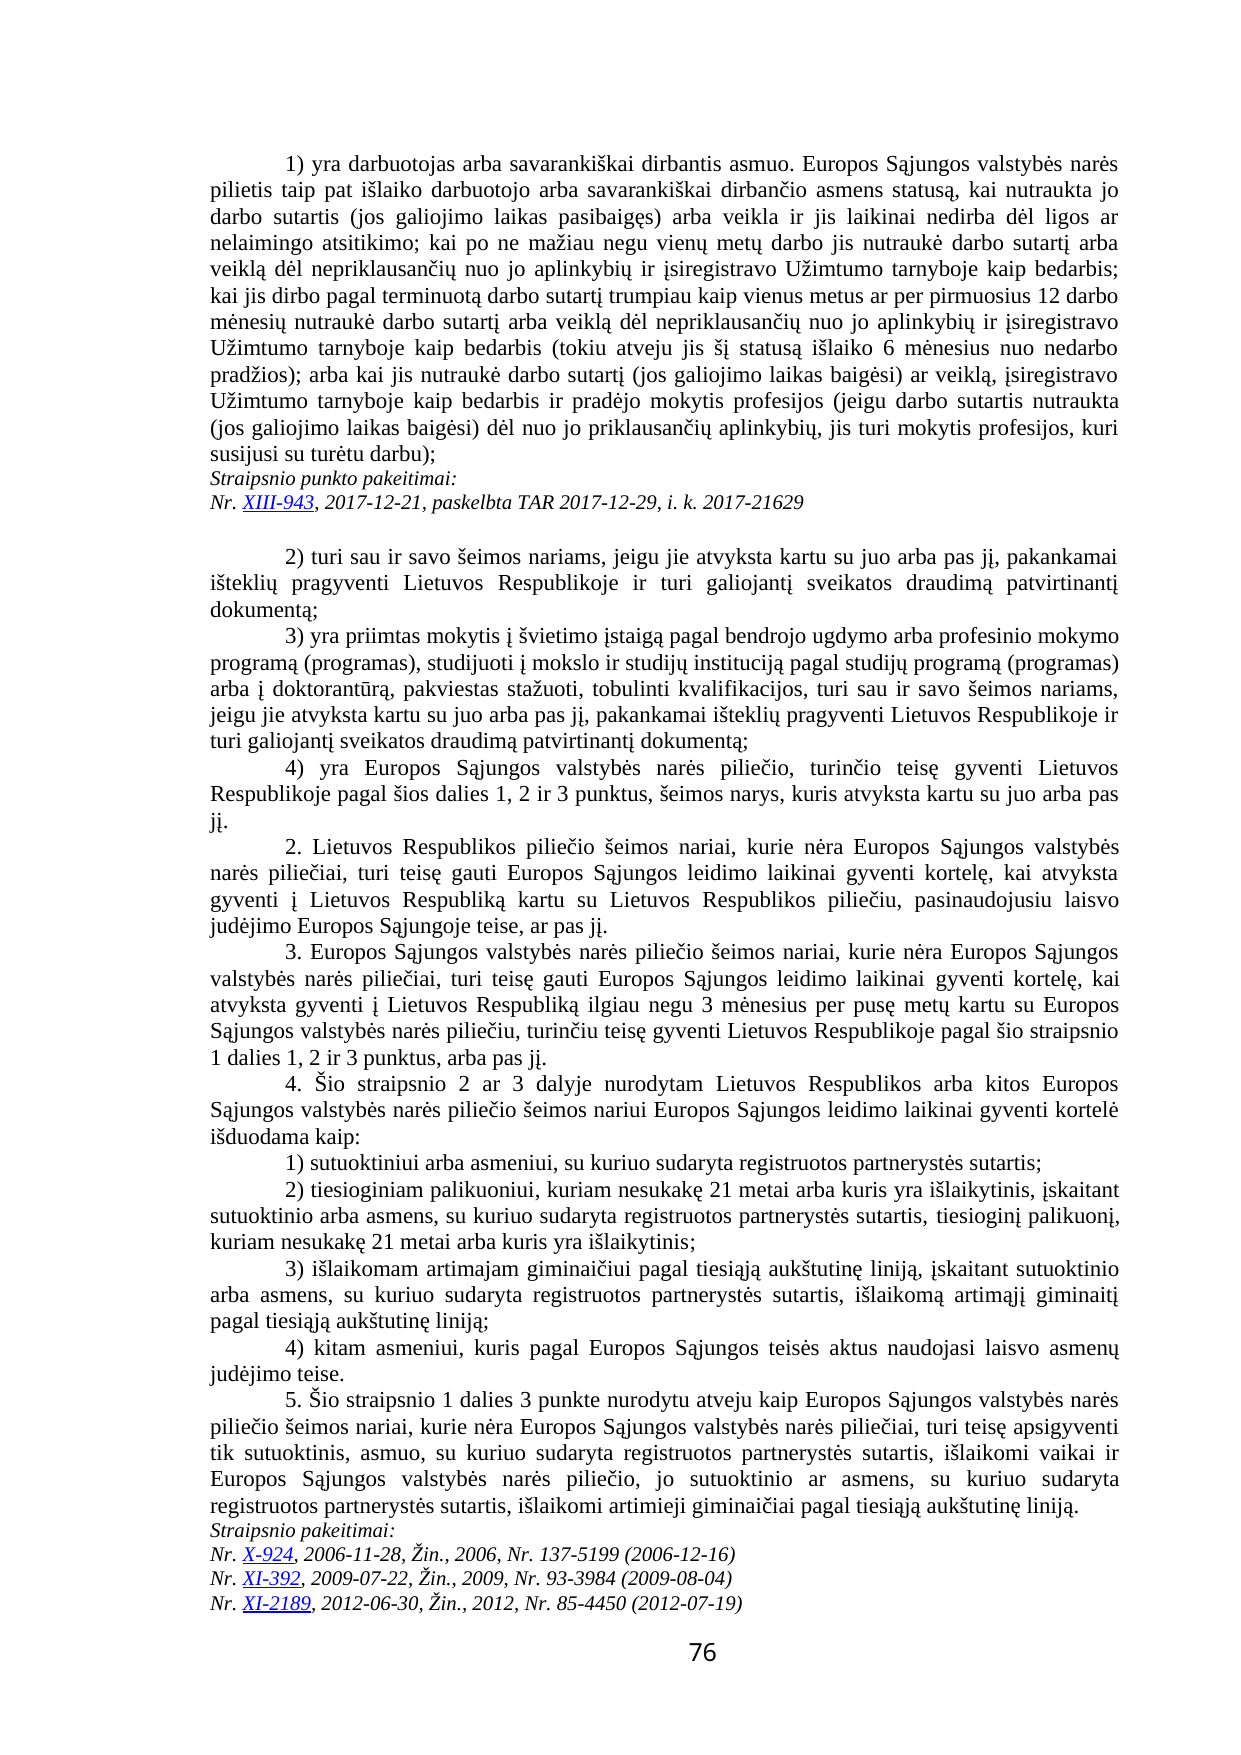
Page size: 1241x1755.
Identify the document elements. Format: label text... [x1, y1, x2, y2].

text Nr. XIII-943, 2017-12-21, paskelbta TAR 2017-12-29, i. k. 2017-21629 [210, 490, 1120, 514]
text Nr. XI-392, 2009-07-22, Žin., 2009, Nr. 93-3984 (2009-08-04) [210, 1566, 1120, 1590]
text 2. Lietuvos Respublikos piliečio šeimos nariai, kurie nėra Europos Sąjungos valstybės narės piliečiai, turi teisę gauti Europos Sąjungos leidimo laikinai gyventi kortelę, kai atvyksta gyventi į Lietuvos Respubliką kartu su Lietuvos Respublikos piliečiu, pasinaudojusiu laisvo judėjimo Europos Sąjungoje teise, ar pas jį. [210, 833, 1120, 938]
text 2) turi sau ir savo šeimos nariams, jeigu jie atvyksta kartu su juo arba pas jį, pakankamai išteklių pragyventi Lietuvos Respublikoje ir turi galiojantį sveikatos draudimą patvirtinantį dokumentą; [210, 543, 1120, 622]
text 5. Šio straipsnio 1 dalies 3 punkte nurodytu atveju kaip Europos Sąjungos valstybės narės piliečio šeimos nariai, kurie nėra Europos Sąjungos valstybės narės piliečiai, turi teisę apsigyventi tik sutuoktinis, asmuo, su kuriuo sudaryta registruotos partnerystės sutartis, išlaikomi vaikai ir Europos Sąjungos valstybės narės piliečio, jo sutuoktinio ar asmens, su kuriuo sudaryta registruotos partnerystės sutartis, išlaikomi artimieji giminaičiai pagal tiesiąją aukštutinę liniją. [210, 1386, 1120, 1518]
text Nr. XI-2189, 2012-06-30, Žin., 2012, Nr. 85-4450 (2012-07-19) [210, 1590, 1120, 1614]
text 4) kitam asmeniui, kuris pagal Europos Sąjungos teisės aktus naudojasi laisvo asmenų judėjimo teise. [210, 1334, 1120, 1386]
text 4) yra Europos Sąjungos valstybės narės piliečio, turinčio teisę gyventi Lietuvos Respublikoje pagal šios dalies 1, 2 ir 3 punktus, šeimos narys, kuris atvyksta kartu su juo arba pas jį. [210, 754, 1120, 833]
text 4. Šio straipsnio 2 ar 3 dalyje nurodytam Lietuvos Respublikos arba kitos Europos Sąjungos valstybės narės piliečio šeimos nariui Europos Sąjungos leidimo laikinai gyventi kortelė išduodama kaip: [210, 1070, 1120, 1149]
text 2) tiesioginiam palikuoniui, kuriam nesukakę 21 metai arba kuris yra išlaikytinis, įskaitant sutuoktinio arba asmens, su kuriuo sudaryta registruotos partnerystės sutartis, tiesioginį palikuonį, kuriam nesukakę 21 metai arba kuris yra išlaikytinis; [210, 1176, 1120, 1255]
text 3) išlaikomam artimajam giminaičiui pagal tiesiąją aukštutinę liniją, įskaitant sutuoktinio arba asmens, su kuriuo sudaryta registruotos partnerystės sutartis, išlaikomą artimąjį giminaitį pagal tiesiąją aukštutinę liniją; [210, 1255, 1120, 1334]
text Straipsnio punkto pakeitimai: [210, 466, 1120, 490]
text 3) yra priimtas mokytis į švietimo įstaigą pagal bendrojo ugdymo arba profesinio mokymo programą (programas), studijuoti į mokslo ir studijų instituciją pagal studijų programą (programas) arba į doktorantūrą, pakviestas stažuoti, tobulinti kvalifikacijos, turi sau ir savo šeimos nariams, jeigu jie atvyksta kartu su juo arba pas jį, pakankamai išteklių pragyventi Lietuvos Respublikoje ir turi galiojantį sveikatos draudimą patvirtinantį dokumentą; [210, 622, 1120, 754]
text 1) yra darbuotojas arba savarankiškai dirbantis asmuo. Europos Sąjungos valstybės narės pilietis taip pat išlaiko darbuotojo arba savarankiškai dirbančio asmens statusą, kai nutraukta jo darbo sutartis (jos galiojimo laikas pasibaigęs) arba veikla ir jis laikinai nedirba dėl ligos ar nelaimingo atsitikimo; kai po ne mažiau negu vienų metų darbo jis nutraukė darbo sutartį arba veiklą dėl nepriklausančių nuo jo aplinkybių ir įsiregistravo Užimtumo tarnyboje kaip bedarbis; kai jis dirbo pagal terminuotą darbo sutartį trumpiau kaip vienus metus ar per pirmuosius 12 darbo mėnesių nutraukė darbo sutartį arba veiklą dėl nepriklausančių nuo jo aplinkybių ir įsiregistravo Užimtumo tarnyboje kaip bedarbis (tokiu atveju jis šį statusą išlaiko 6 mėnesius nuo nedarbo pradžios); arba kai jis nutraukė darbo sutartį (jos galiojimo laikas baigėsi) ar veiklą, įsiregistravo Užimtumo tarnyboje kaip bedarbis ir pradėjo mokytis profesijos (jeigu darbo sutartis nutraukta (jos galiojimo laikas baigėsi) dėl nuo jo priklausančių aplinkybių, jis turi mokytis profesijos, kuri susijusi su turėtu darbu); [210, 150, 1120, 466]
text Straipsnio pakeitimai: [210, 1518, 1120, 1542]
text 1) sutuoktiniui arba asmeniui, su kuriuo sudaryta registruotos partnerystės sutartis; [210, 1149, 1120, 1176]
text Nr. X-924, 2006-11-28, Žin., 2006, Nr. 137-5199 (2006-12-16) [210, 1542, 1120, 1566]
text 3. Europos Sąjungos valstybės narės piliečio šeimos nariai, kurie nėra Europos Sąjungos valstybės narės piliečiai, turi teisę gauti Europos Sąjungos leidimo laikinai gyventi kortelę, kai atvyksta gyventi į Lietuvos Respubliką ilgiau negu 3 mėnesius per pusę metų kartu su Europos Sąjungos valstybės narės piliečiu, turinčiu teisę gyventi Lietuvos Respublikoje pagal šio straipsnio 1 dalies 1, 2 ir 3 punktus, arba pas jį. [210, 938, 1120, 1070]
